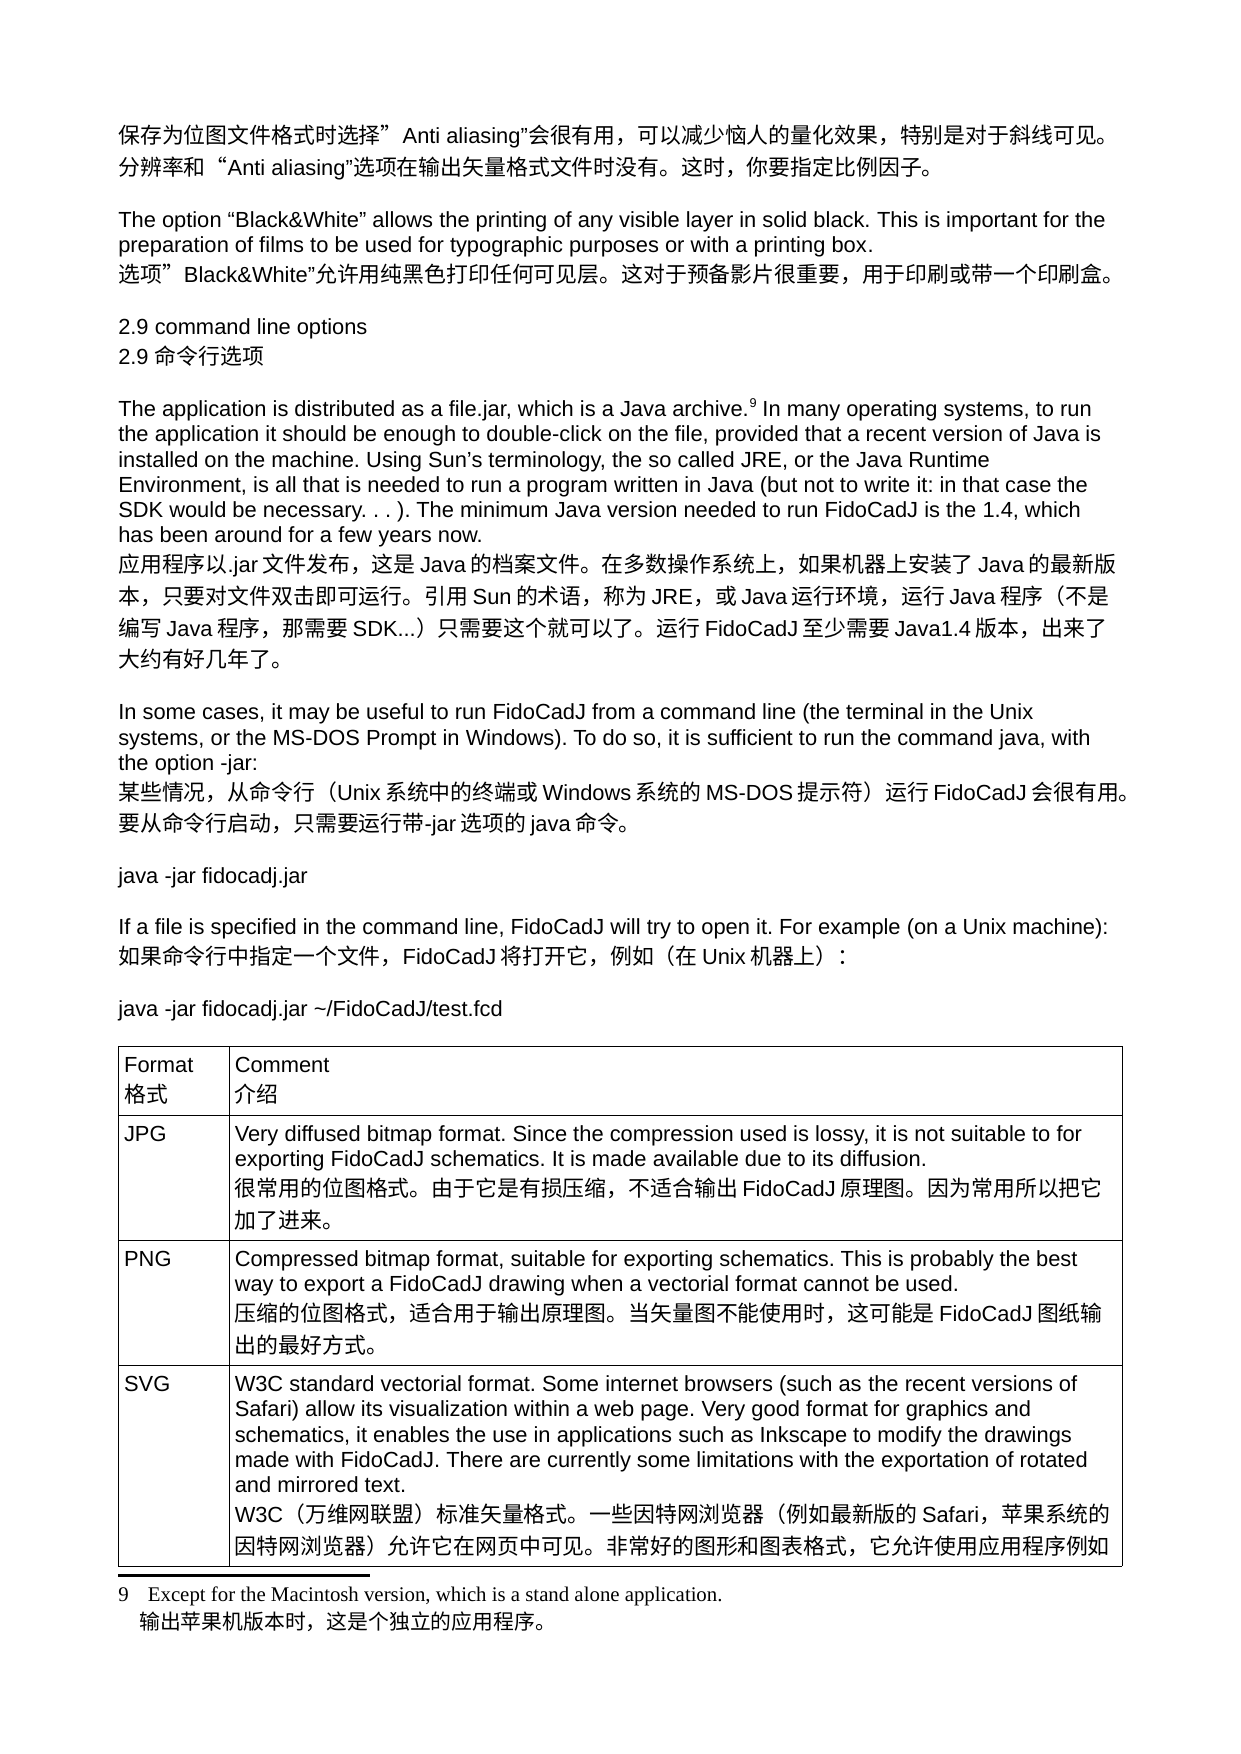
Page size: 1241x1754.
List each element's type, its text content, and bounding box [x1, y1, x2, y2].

text java -jar fidocadj.jar [118, 863, 1122, 888]
text 保存为位图文件格式时选择”Anti aliasing”会很有用，可以减少恼人的量化效果，特别是对于斜线可见。分辨率和“Anti aliasing”选项在输出矢量格式文件时没有。这时，你要指定比例因子。 [118, 118, 1122, 181]
text 2.9 命令行选项 [118, 339, 1122, 371]
text If a file is specified in the command line, FidoCadJ will try to open it. For example (on a Unix machine): [118, 914, 1122, 939]
table_cell PNG [119, 1241, 229, 1365]
table_cell Very diffused bitmap format. Since the compression used is lossy, it is not suitable to for exporting FidoCadJ schematics. It is made available due to its diffusion. 很常用的位图格式。由于它是有损压缩，不适合输出FidoCadJ原理图。因为常用所以把它加了进来。 [230, 1116, 1122, 1240]
table_cell Compressed bitmap format, suitable for exporting schematics. This is probably the best way to export a FidoCadJ drawing when a vectorial format cannot be used. 压缩的位图格式，适合用于输出原理图。当矢量图不能使用时，这可能是FidoCadJ图纸输出的最好方式。 [230, 1241, 1122, 1365]
table_cell SVG [119, 1366, 229, 1566]
text Except for the Macintosh version, which is a stand alone application. [118, 1582, 1122, 1606]
text 如果命令行中指定一个文件，FidoCadJ将打开它，例如（在Unix机器上）： [118, 939, 1122, 971]
text In some cases, it may be useful to run FidoCadJ from a command line (the terminal in the Unix systems, or the MS-DOS Prompt in Windows). To do so, it is sufficient to run the command java, with the option -jar: [118, 699, 1122, 775]
text 应用程序以.jar文件发布，这是Java的档案文件。在多数操作系统上，如果机器上安装了Java的最新版本，只要对文件双击即可运行。引用Sun的术语，称为JRE，或Java运行环境，运行Java程序（不是编写Java程序，那需要SDK...）只需要这个就可以了。运行FidoCadJ至少需要Java1.4版本，出来了大约有好几年了。 [118, 547, 1122, 674]
table_header Comment 介绍 [230, 1047, 1122, 1115]
text The application is distributed as a file.jar, which is a Java archive. In many operating systems, to run the application it should be enough to double-click on the file, provided that a recent version of Java is installed on the machine. Using Sun’s terminology, the so called JRE, or the Java Runtime Environment, is all that is needed to run a program written in Java (but not to write it: in that case the SDK would be necessary. . . ). The minimum Java version needed to run FidoCadJ is the 1.4, which has been around for a few years now. [118, 396, 1122, 547]
text The option “Black&White” allows the printing of any visible layer in solid black. This is important for the preparation of films to be used for typographic purposes or with a printing box. [118, 207, 1122, 257]
text 2.9 command line options [118, 314, 1122, 339]
table_cell JPG [119, 1116, 229, 1240]
text 某些情况，从命令行（Unix系统中的终端或Windows系统的MS-DOS提示符）运行FidoCadJ会很有用。要从命令行启动，只需要运行带-jar选项的java命令。 [118, 775, 1122, 838]
text 选项”Black&White”允许用纯黑色打印任何可见层。这对于预备影片很重要，用于印刷或带一个印刷盒。 [118, 257, 1122, 289]
table_cell W3C standard vectorial format. Some internet browsers (such as the recent versions of Safari) allow its visualization within a web page. Very good format for graphics and schematics, it enables the use in applications such as Inkscape to modify the drawings made with FidoCadJ. There are currently some limitations with the exportation of rotated and mirrored text. W3C（万维网联盟）标准矢量格式。一些因特网浏览器（例如最新版的Safari，苹果系统的因特网浏览器）允许它在网页中可见。非常好的图形和图表格式，它允许使用应用程序例如 [230, 1366, 1122, 1566]
text java -jar fidocadj.jar ~/FidoCadJ/test.fcd [118, 996, 1122, 1021]
text 输出苹果机版本时，这是个独立的应用程序。 [118, 1606, 1122, 1636]
table_header Format 格式 [119, 1047, 229, 1115]
